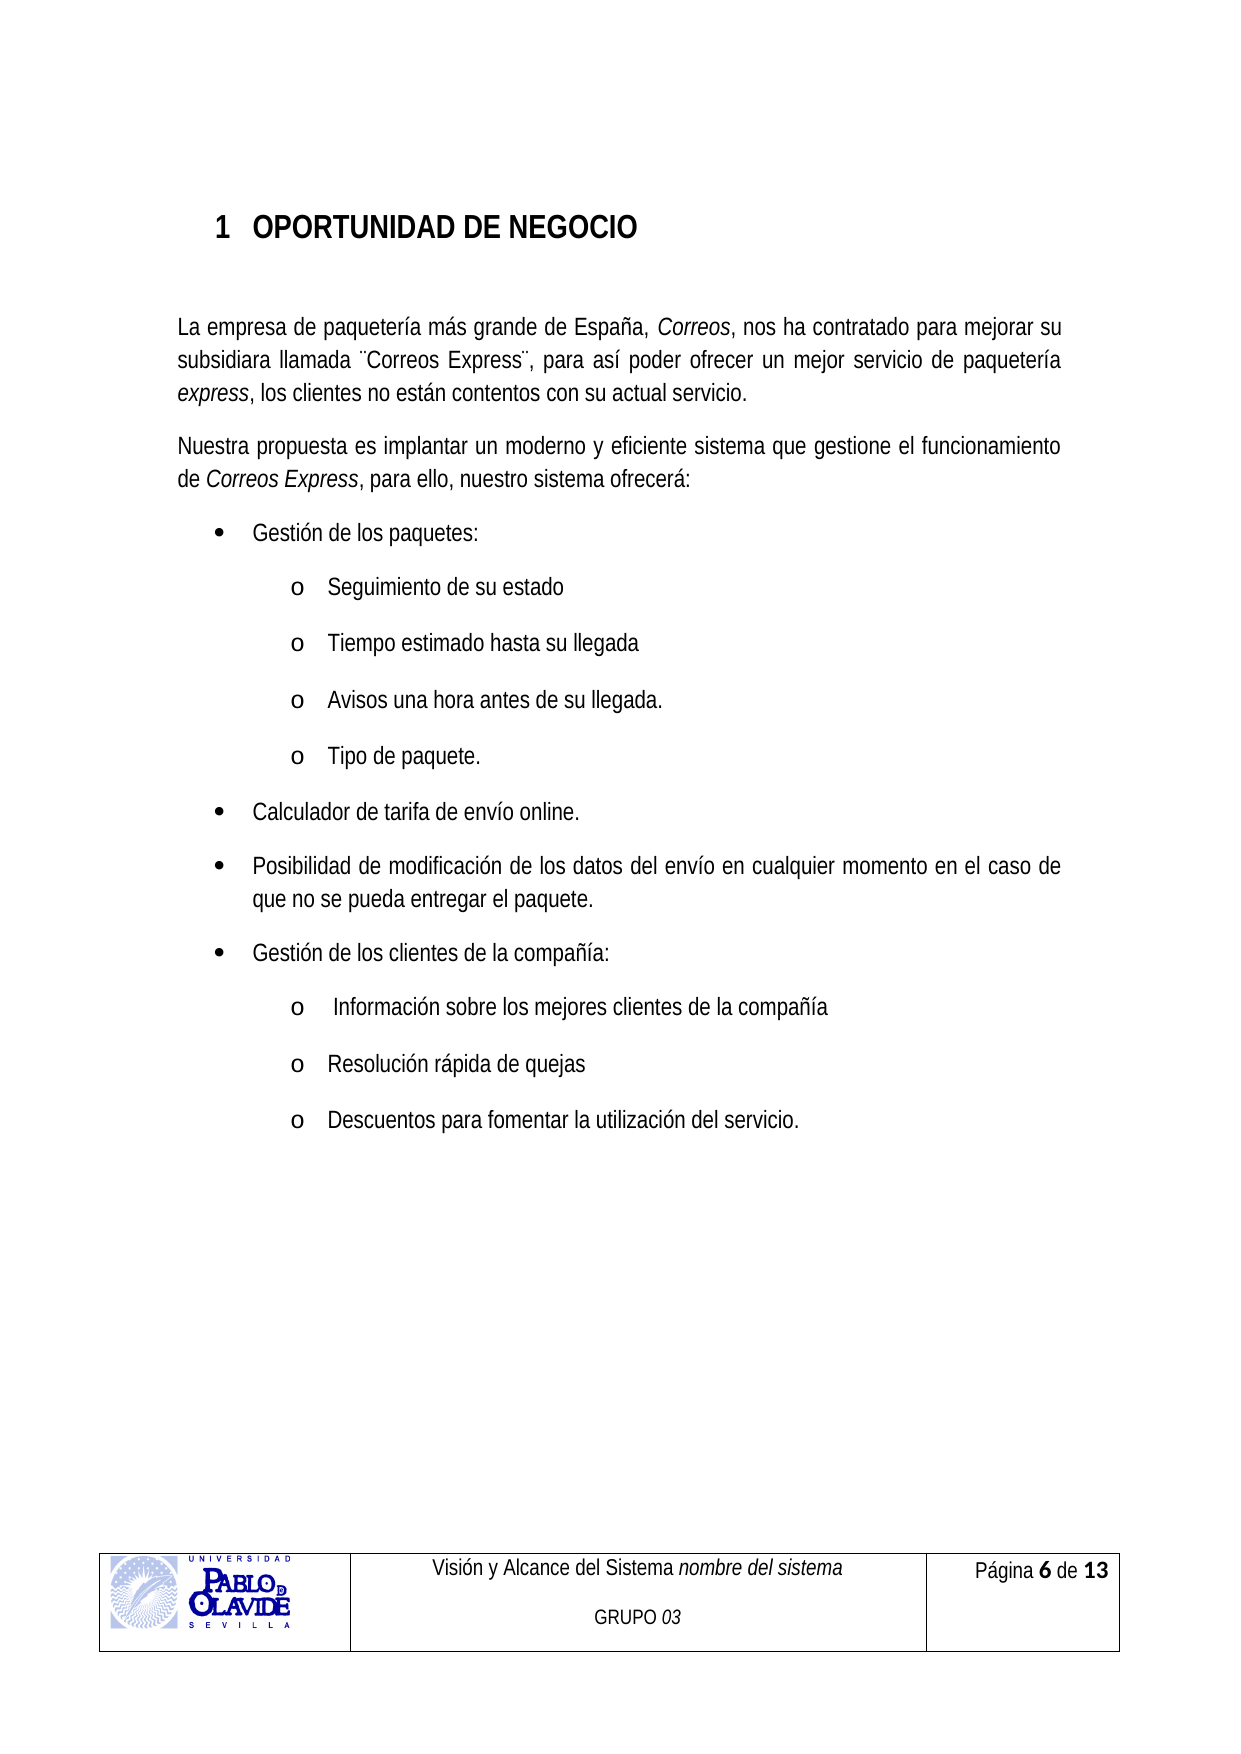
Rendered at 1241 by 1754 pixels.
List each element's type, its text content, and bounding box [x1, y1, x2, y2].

list Descuentos para fomentar la utilización del servicio. [290, 1105, 1063, 1136]
list Tiempo estimado hasta su llegada [290, 628, 1063, 659]
list Tipo de paquete. [290, 741, 1063, 772]
picture [110, 1554, 290, 1631]
list Calculador de tarifa de envío online. [215, 797, 1063, 826]
list Gestión de los clientes de la compañía: [215, 938, 1063, 967]
list Resolución rápida de quejas [290, 1048, 1063, 1079]
list Avisos una hora antes de su llegada. [290, 685, 1063, 716]
list Posibilidad de modificación de los datos del envío en cualquier momento en el caso de que no se pueda entregar el paquete. [215, 851, 1063, 913]
list Información sobre los mejores clientes de la compañía [290, 992, 1063, 1023]
text Nuestra propuesta es implantar un moderno y eficiente sistema que gestione el funcionamiento de Correos Express, para ello, nuestro sistema ofrecerá: [177, 431, 1063, 493]
text La empresa de paquetería más grande de España, Correos, nos ha contratado para mejorar su subsidiara llamada ¨Correos Express¨, para así poder ofrecer un mejor servicio de paquetería express, los clientes no están contentos con su actual servicio. [177, 312, 1063, 406]
list Gestión de los paquetes: [215, 518, 1063, 547]
list Seguimiento de su estado [290, 572, 1063, 603]
subtitle OPORTUNIDAD DE NEGOCIO [215, 208, 1063, 246]
